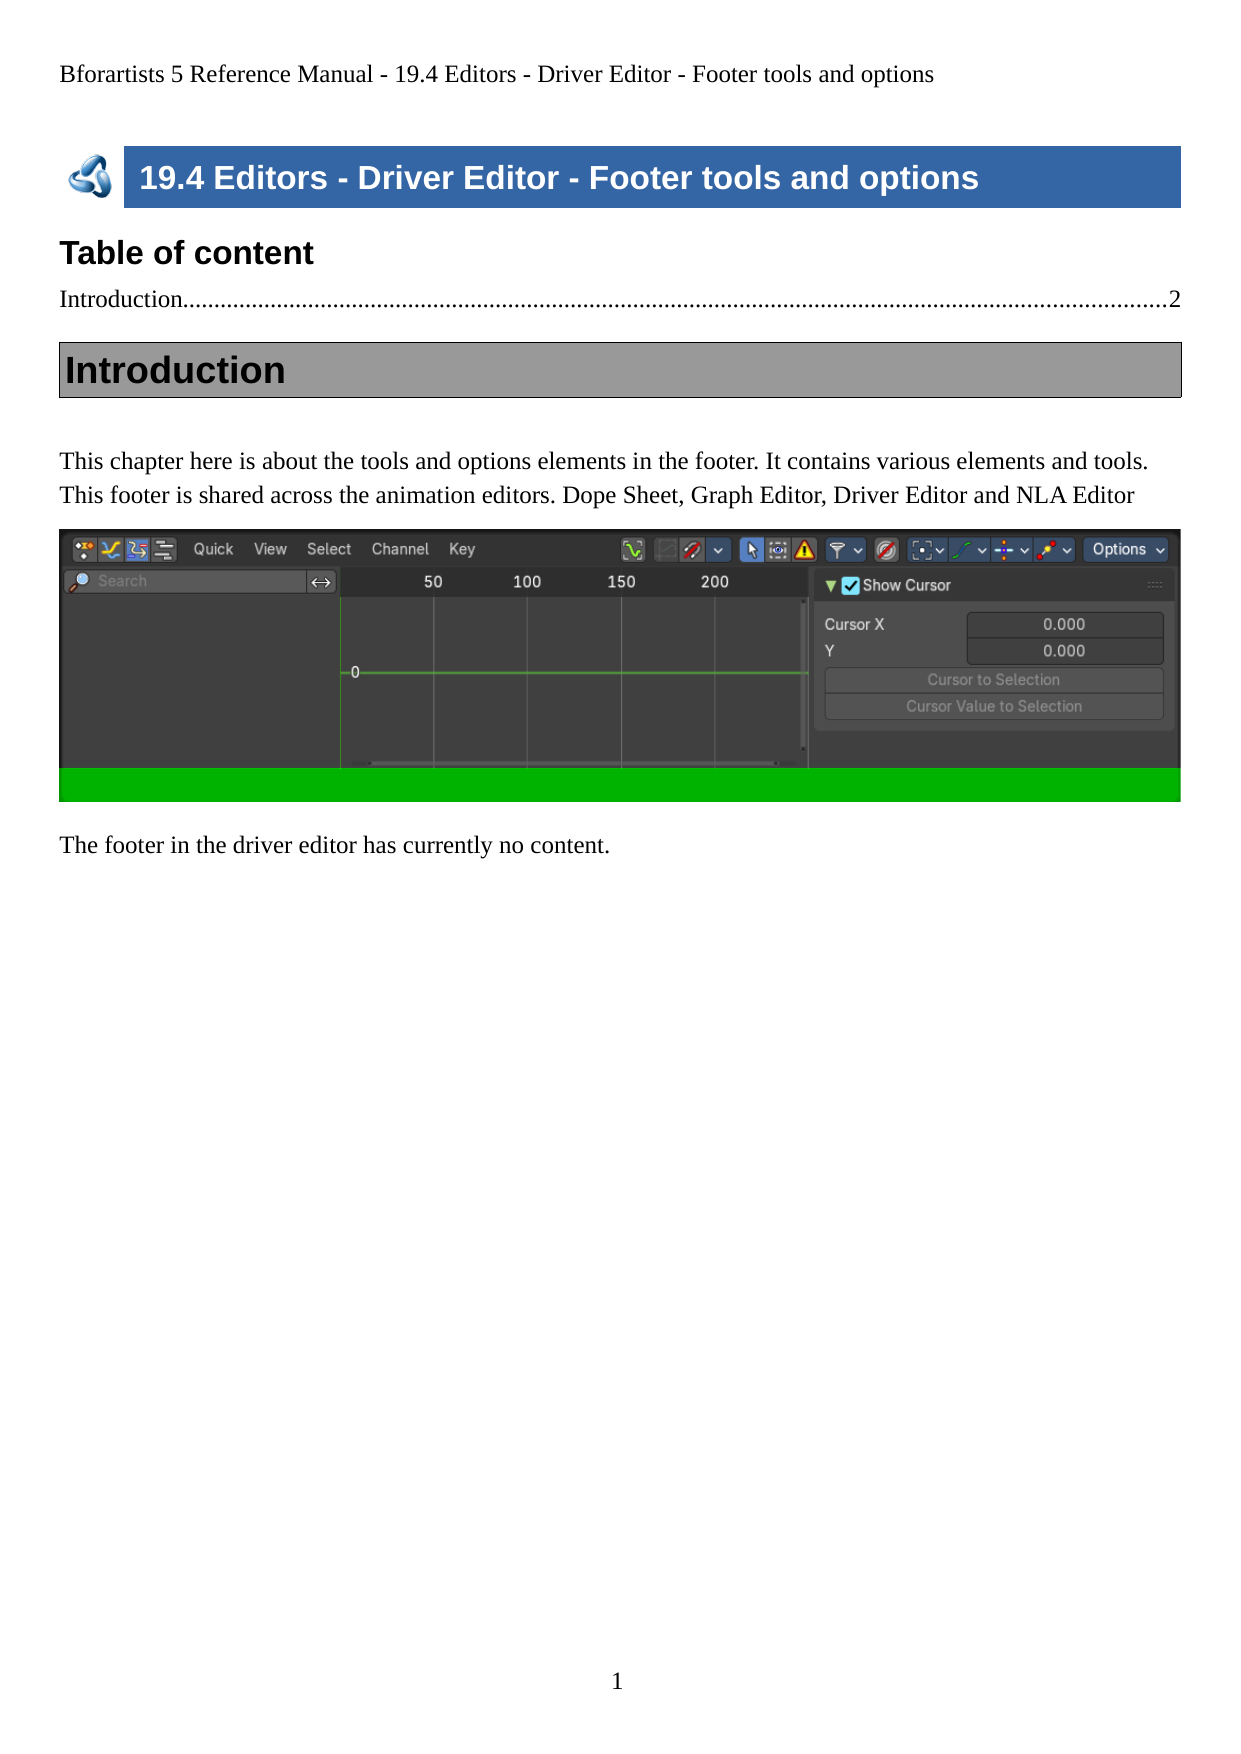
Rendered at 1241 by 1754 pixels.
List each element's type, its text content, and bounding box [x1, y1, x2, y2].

picture [59, 529, 1181, 802]
text Introduction 2 [59, 284, 1181, 313]
table_header Introduction [60, 343, 1181, 397]
picture [65, 152, 114, 201]
text This chapter here is about the tools and options elements in the footer. It contains various elements and tools. This footer is shared across the animation editors. Dope Sheet, Graph Editor, Driver Editor and NLA Editor [59, 446, 1181, 509]
table_header 19.4 Editors - Driver Editor - Footer tools and options [124, 146, 1181, 208]
text The footer in the driver editor has currently no content. [59, 830, 1181, 859]
table_header [59, 146, 124, 208]
subtitle Table of content [59, 233, 1181, 272]
